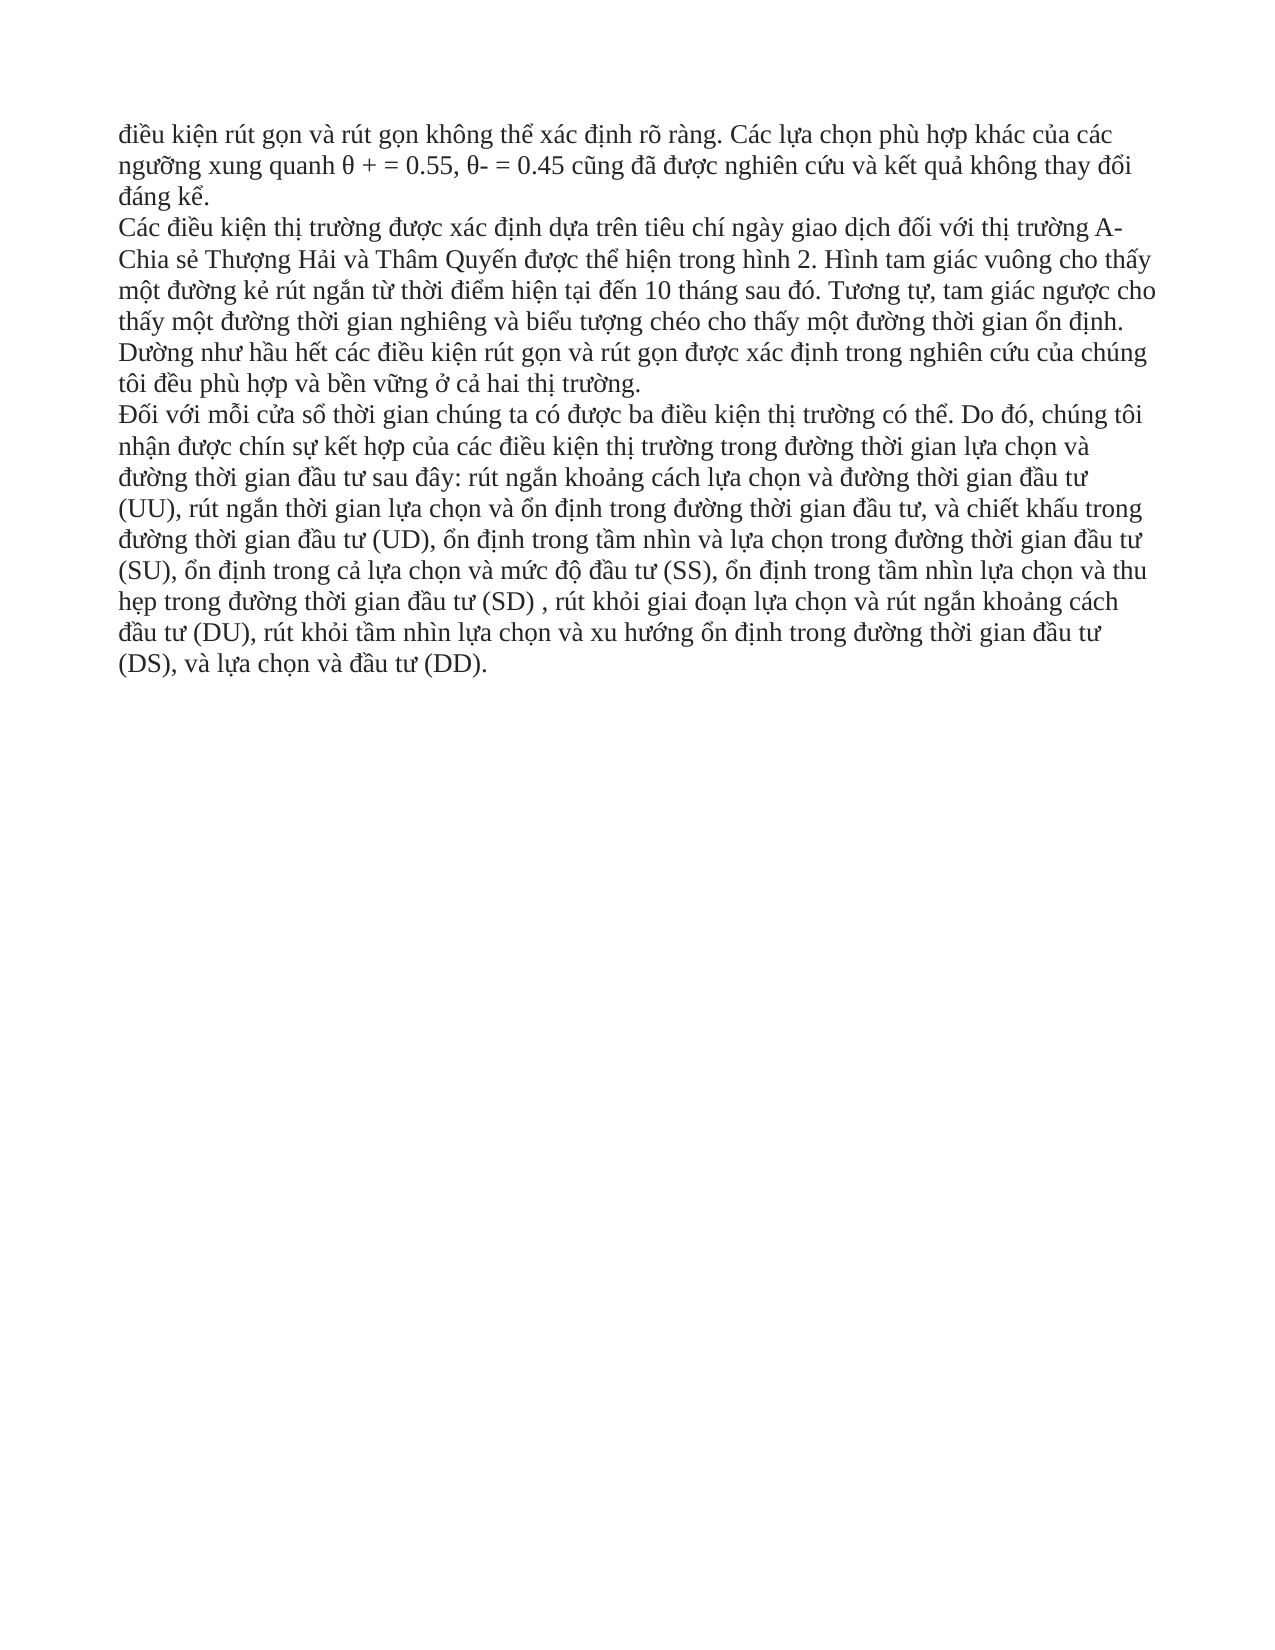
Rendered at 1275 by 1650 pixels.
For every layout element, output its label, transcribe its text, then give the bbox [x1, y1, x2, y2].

text Đối với mỗi cửa sổ thời gian chúng ta có được ba điều kiện thị trường có thể. Do đó, chúng tôi nhận được chín sự kết hợp của các điều kiện thị trường trong đường thời gian lựa chọn và đường thời gian đầu tư sau đây: rút ngắn khoảng cách lựa chọn và đường thời gian đầu tư (UU), rút ​​ngắn thời gian lựa chọn và ổn định trong đường thời gian đầu tư, và chiết khấu trong đường thời gian đầu tư (UD), ổn định trong tầm nhìn và lựa chọn trong đường thời gian đầu tư (SU), ổn định trong cả lựa chọn và mức độ đầu tư (SS), ổn định trong tầm nhìn lựa chọn và thu hẹp trong đường thời gian đầu tư (SD) , rút ​​khỏi giai đoạn lựa chọn và rút ngắn khoảng cách đầu tư (DU), rút ​​khỏi tầm nhìn lựa chọn và xu hướng ổn định trong đường thời gian đầu tư (DS), và lựa chọn và đầu tư (DD). [118, 398, 1157, 679]
text điều kiện rút gọn và rút gọn không thể xác định rõ ràng. Các lựa chọn phù hợp khác của các ngưỡng xung quanh θ + = 0.55, θ- = 0.45 cũng đã được nghiên cứu và kết quả không thay đổi đáng kể. [118, 118, 1157, 212]
text Các điều kiện thị trường được xác định dựa trên tiêu chí ngày giao dịch đối với thị trường A-Chia sẻ Thượng Hải và Thâm Quyến được thể hiện trong hình 2. Hình tam giác vuông cho thấy một đường kẻ rút ngắn từ thời điểm hiện tại đến 10 tháng sau đó. Tương tự, tam giác ngược cho thấy một đường thời gian nghiêng và biểu tượng chéo cho thấy một đường thời gian ổn định. Dường như hầu hết các điều kiện rút gọn và rút gọn được xác định trong nghiên cứu của chúng tôi đều phù hợp và bền vững ở cả hai thị trường. [118, 212, 1157, 398]
